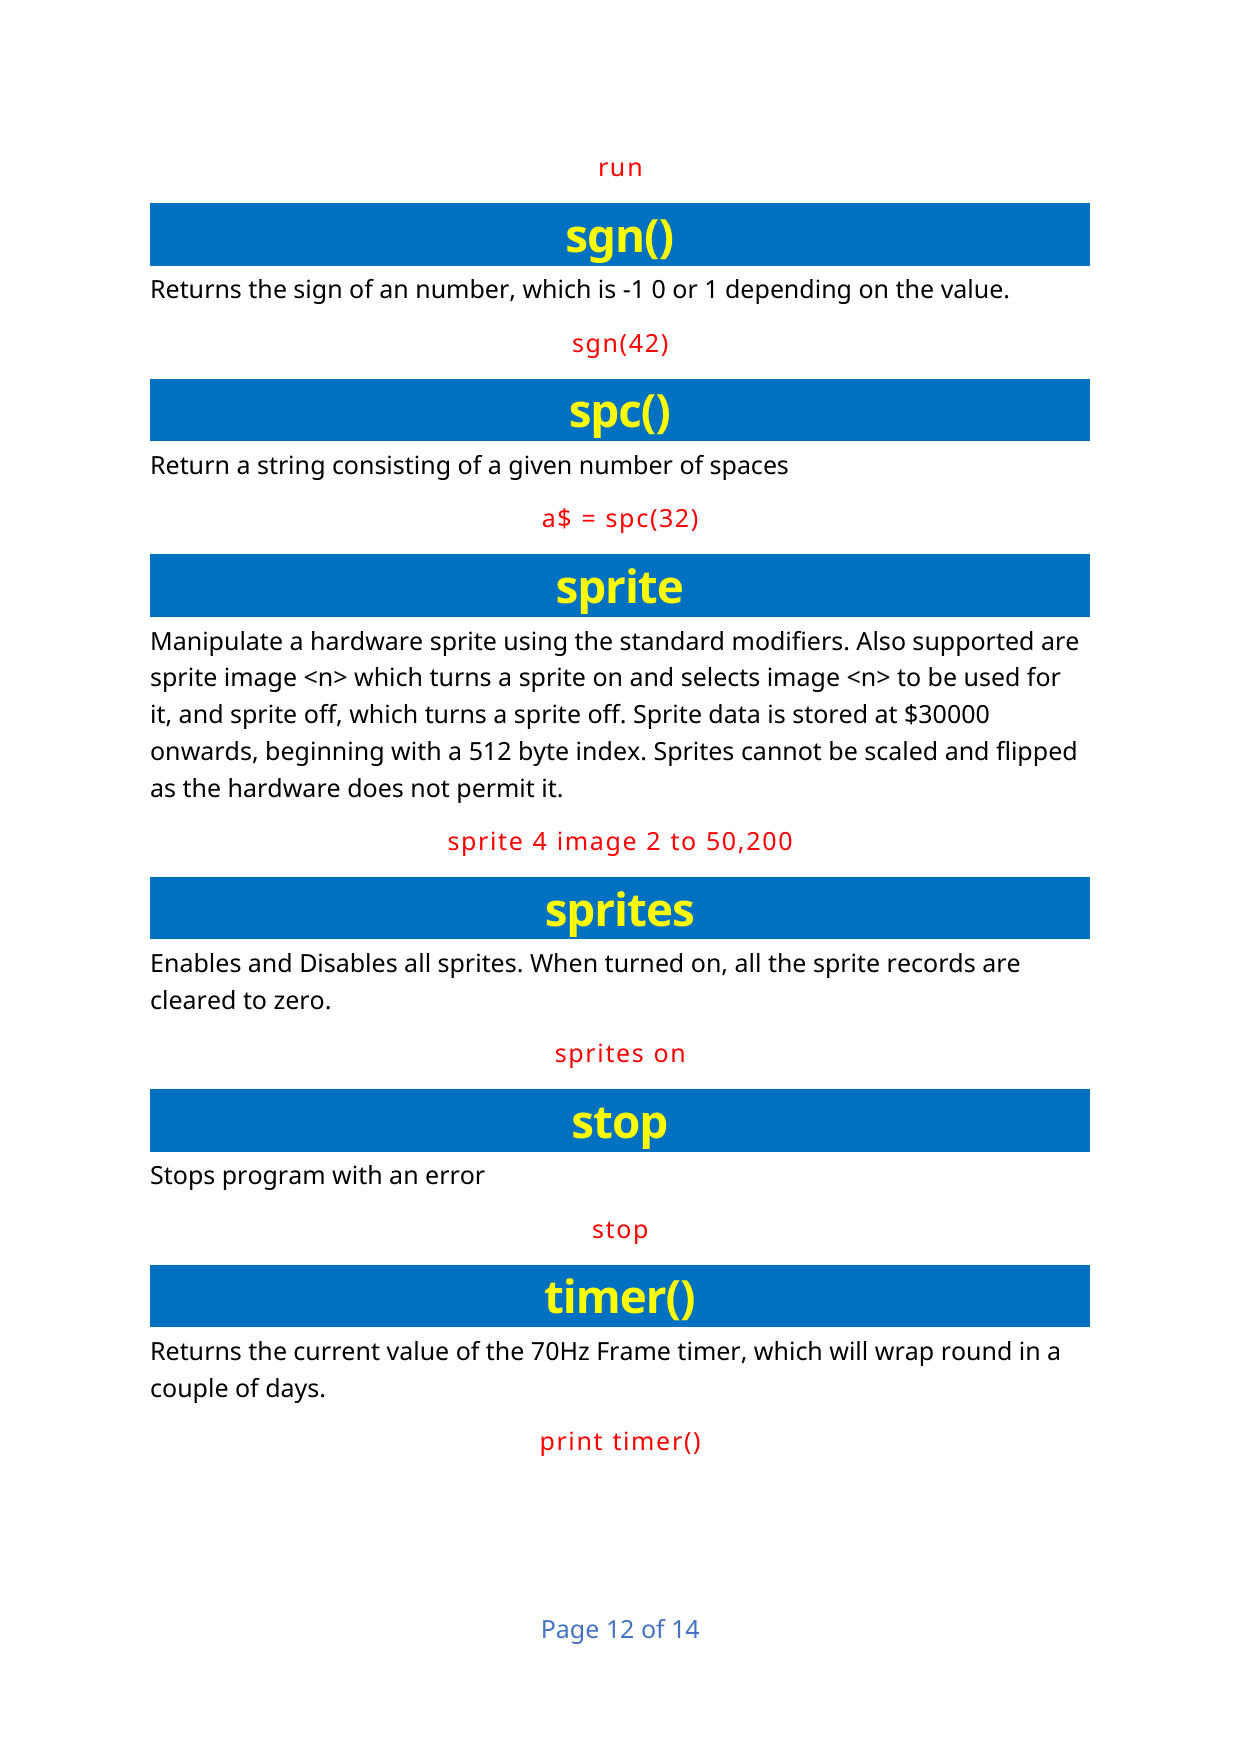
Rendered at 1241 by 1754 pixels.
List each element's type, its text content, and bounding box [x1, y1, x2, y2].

subtitle a$ = spc(32) [150, 501, 1090, 535]
text Return a string consisting of a given number of spaces [150, 448, 1090, 482]
title timer() [150, 1265, 1090, 1327]
text Returns the sign of an number, which is -1 0 or 1 depending on the value. [150, 272, 1090, 306]
subtitle Sprite 4 image 2 to 50,200 [150, 824, 1090, 858]
title stop [150, 1089, 1090, 1152]
text Returns the current value of the 70Hz Frame timer, which will wrap round in a couple of days. [150, 1333, 1090, 1404]
title sprite [150, 554, 1090, 617]
subtitle stop [150, 1211, 1090, 1246]
title spc() [150, 379, 1090, 441]
title sprites [150, 877, 1090, 939]
subtitle Sprites on [150, 1036, 1090, 1070]
text Manipulate a hardware sprite using the standard modifiers. Also supported are sprite image <n> which turns a sprite on and selects image <n> to be used for it, and sprite off, which turns a sprite off. Sprite data is stored at $30000 onwards, beginning with a 512 byte index. Sprites cannot be scaled and flipped as the hardware does not permit it. [150, 623, 1090, 804]
text Stops program with an error [150, 1158, 1090, 1192]
text Enables and Disables all sprites. When turned on, all the sprite records are cleared to zero. [150, 946, 1090, 1017]
subtitle Sgn(42) [150, 326, 1090, 359]
subtitle run [150, 150, 1090, 184]
title sgn() [150, 203, 1090, 266]
subtitle Print timer() [150, 1424, 1090, 1458]
